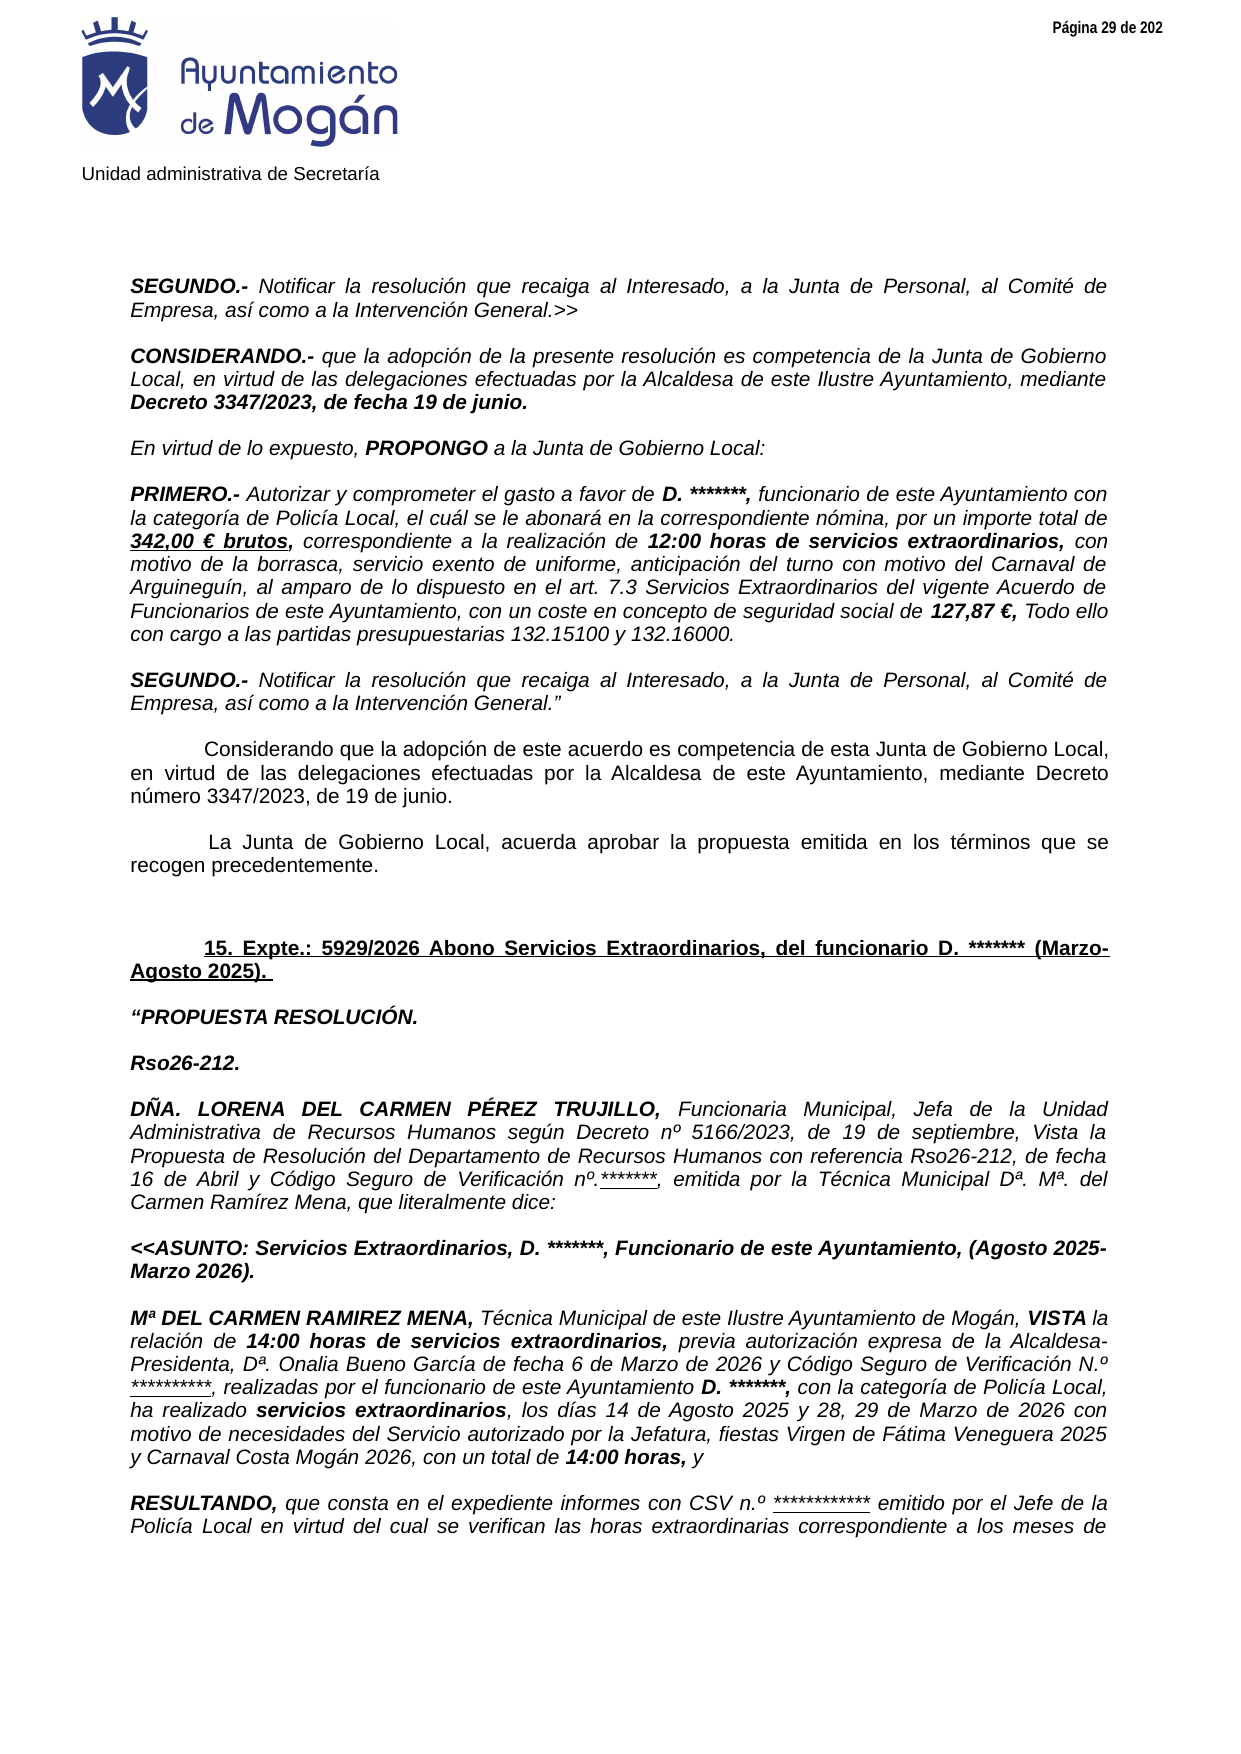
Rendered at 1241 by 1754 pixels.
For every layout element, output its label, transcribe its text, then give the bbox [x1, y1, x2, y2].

text CONSIDERANDO.- que la adopción de la presente resolución es competencia de la Junta de Gobierno Local, en virtud de las delegaciones efectuadas por la Alcaldesa de este Ilustre Ayuntamiento, mediante Decreto 3347/2023, de fecha 19 de junio. [130, 344, 1110, 414]
picture [81, 17, 398, 153]
text “PROPUESTA RESOLUCIÓN. [130, 1005, 1110, 1029]
text Rso26-212. [130, 1052, 1110, 1075]
text SEGUNDO.- Notificar la resolución que recaiga al Interesado, a la Junta de Personal, al Comité de Empresa, así como a la Intervención General.>> [130, 275, 1110, 321]
text 15. Expte.: 5929/2026 Abono Servicios Extraordinarios, del funcionario D. ******* (Marzo-Agosto 2025). [130, 936, 1110, 982]
text SEGUNDO.- Notificar la resolución que recaiga al Interesado, a la Junta de Personal, al Comité de Empresa, así como a la Intervención General.” [130, 668, 1110, 715]
text Mª DEL CARMEN RAMIREZ MENA, Técnica Municipal de este Ilustre Ayuntamiento de Mogán, VISTA la relación de 14:00 horas de servicios extraordinarios, previa autorización expresa de la Alcaldesa-Presidenta, Dª. Onalia Bueno García de fecha 6 de Marzo de 2026 y Código Seguro de Verificación N.º **********, realizadas por el funcionario de este Ayuntamiento D. *******, con la categoría de Policía Local, ha realizado servicios extraordinarios, los días 14 de Agosto 2025 y 28, 29 de Marzo de 2026 con motivo de necesidades del Servicio autorizado por la Jefatura, fiestas Virgen de Fátima Veneguera 2025 y Carnaval Costa Mogán 2026, con un total de 14:00 horas, y [130, 1306, 1110, 1469]
text Considerando que la adopción de este acuerdo es competencia de esta Junta de Gobierno Local, en virtud de las delegaciones efectuadas por la Alcaldesa de este Ayuntamiento, mediante Decreto número 3347/2023, de 19 de junio. [130, 738, 1110, 808]
text En virtud de lo expuesto, PROPONGO a la Junta de Gobierno Local: [130, 437, 1110, 460]
text PRIMERO.- Autorizar y comprometer el gasto a favor de D. *******, funcionario de este Ayuntamiento con la categoría de Policía Local, el cuál se le abonará en la correspondiente nómina, por un importe total de 342,00 € brutos, correspondiente a la realización de 12:00 horas de servicios extraordinarios, con motivo de la borrasca, servicio exento de uniforme, anticipación del turno con motivo del Carnaval de Arguineguín, al amparo de lo dispuesto en el art. 7.3 Servicios Extraordinarios del vigente Acuerdo de Funcionarios de este Ayuntamiento, con un coste en concepto de seguridad social de 127,87 €, Todo ello con cargo a las partidas presupuestarias 132.15100 y 132.16000. [130, 483, 1110, 646]
text <<ASUNTO: Servicios Extraordinarios, D. *******, Funcionario de este Ayuntamiento, (Agosto 2025-Marzo 2026). [130, 1237, 1110, 1283]
text RESULTANDO, que consta en el expediente informes con CSV n.º ************ emitido por el Jefe de la Policía Local en virtud del cual se verifican las horas extraordinarias correspondiente a los meses de [130, 1492, 1110, 1538]
text DÑA. LORENA DEL CARMEN PÉREZ TRUJILLO, Funcionaria Municipal, Jefa de la Unidad Administrativa de Recursos Humanos según Decreto nº 5166/2023, de 19 de septiembre, Vista la Propuesta de Resolución del Departamento de Recursos Humanos con referencia Rso26-212, de fecha 16 de Abril y Código Seguro de Verificación nº.*******, emitida por la Técnica Municipal Dª. Mª. del Carmen Ramírez Mena, que literalmente dice: [130, 1098, 1110, 1214]
text La Junta de Gobierno Local, acuerda aprobar la propuesta emitida en los términos que se recogen precedentemente. [130, 831, 1110, 877]
